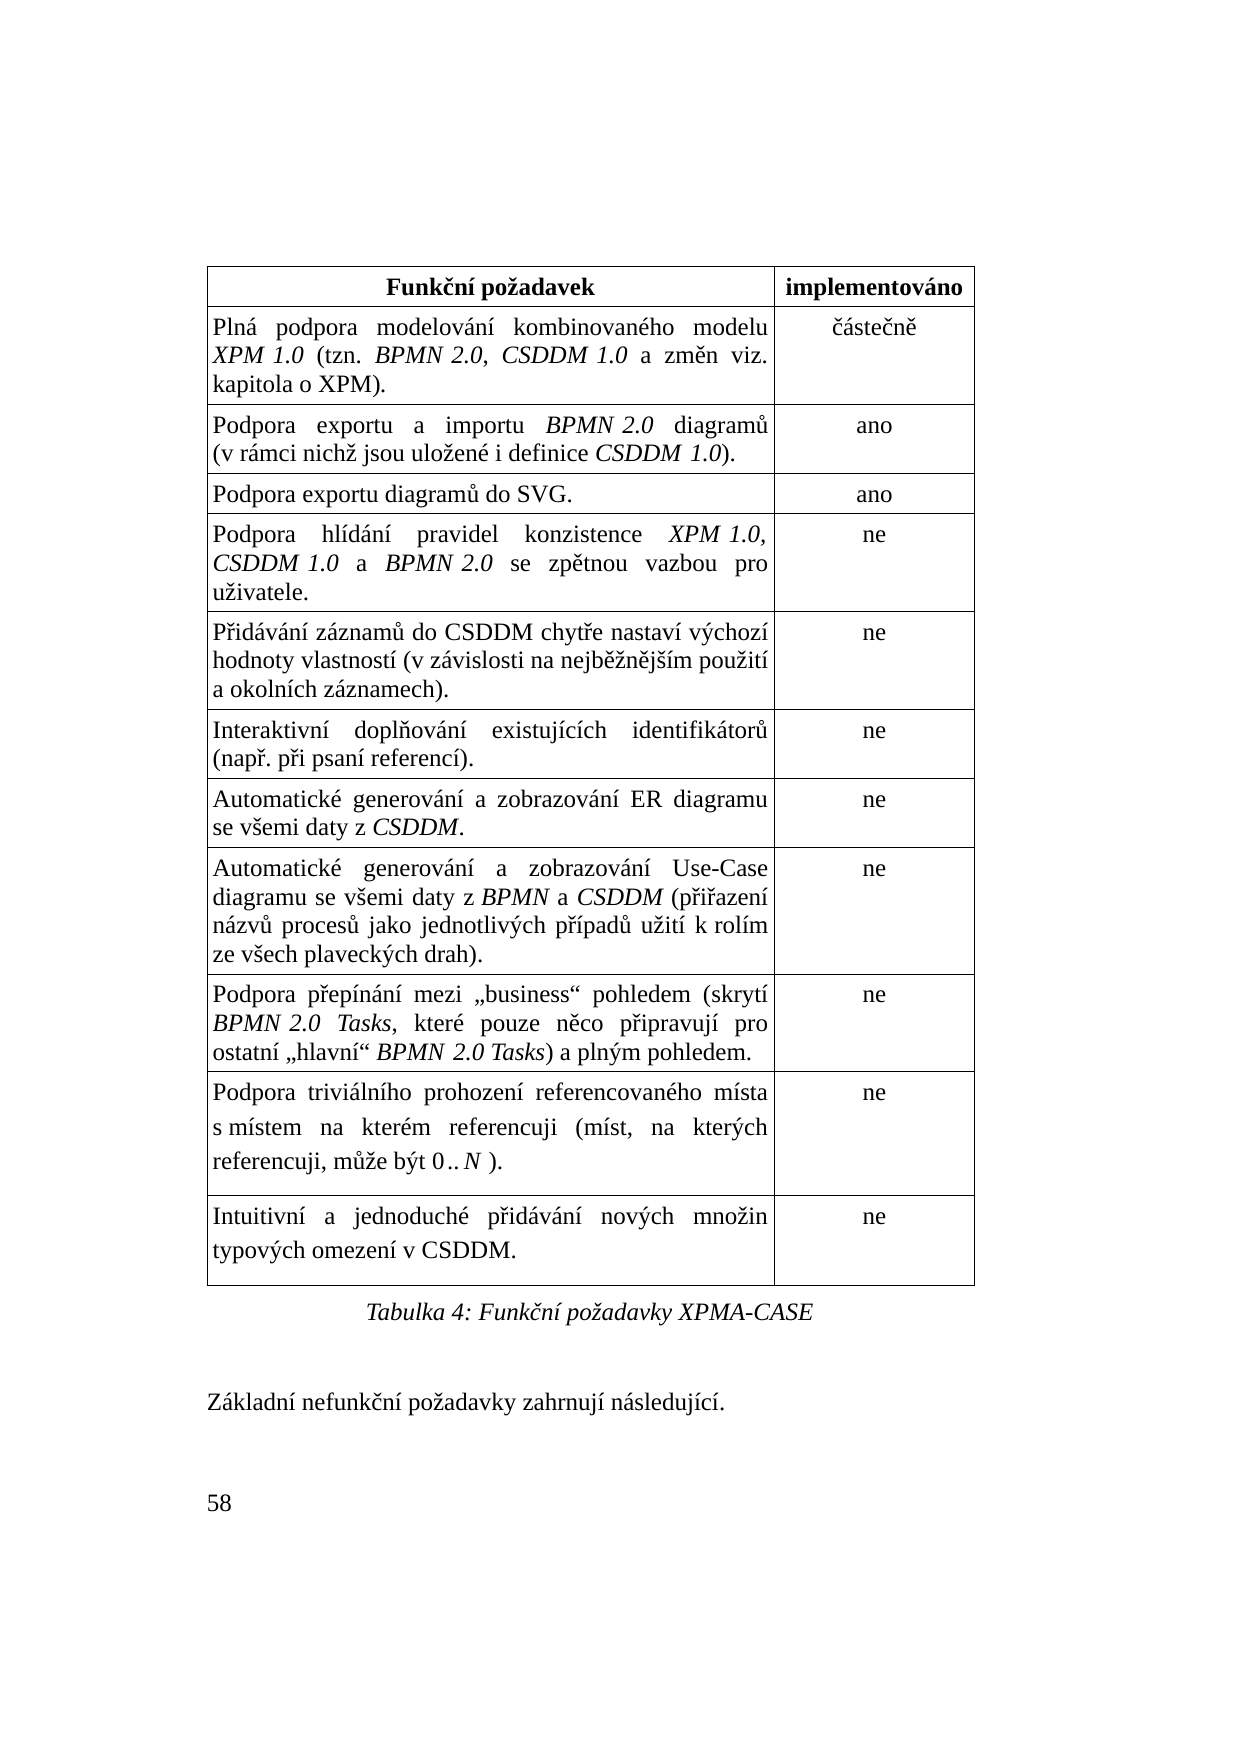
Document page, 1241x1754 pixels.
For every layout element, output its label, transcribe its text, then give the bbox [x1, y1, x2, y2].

table_cell ne [775, 1196, 974, 1284]
subtitle Základní nefunkční požadavky zahrnují následující. [207, 1387, 974, 1416]
table_cell ne [775, 612, 974, 709]
table_cell Podpora přepínání mezi „business“ pohledem (skrytí BPMN 2.0 Tasks, které pouze něco připravují pro ostatní „hlavní“ BPMN 2.0 Tasks) a plným pohledem. [208, 975, 774, 1071]
text Tabulka 4: Funkční požadavky XPMA-CASE [207, 1297, 974, 1326]
table_cell Podpora hlídání pravidel konzistence XPM 1.0, CSDDM 1.0 a BPMN 2.0 se zpětnou vazbou pro uživatele. [208, 514, 774, 611]
table_cell Podpora exportu diagramů do SVG. [208, 474, 774, 513]
table_cell ano [775, 474, 974, 513]
table_cell Plná podpora modelování kombinovaného modelu XPM 1.0 (tzn. BPMN 2.0, CSDDM 1.0 a změn viz. kapitola o XPM). [208, 307, 774, 404]
table_cell ne [775, 710, 974, 778]
table_cell Podpora exportu a importu BPMN 2.0 diagramů (v rámci nichž jsou uložené i definice CSDDM 1.0). [208, 405, 774, 473]
table_cell ne [775, 975, 974, 1071]
table_cell ne [775, 779, 974, 847]
table_cell Automatické generování a zobrazování ER diagramu se všemi daty z CSDDM. [208, 779, 774, 847]
table_cell Přidávání záznamů do CSDDM chytře nastaví výchozí hodnoty vlastností (v závislosti na nejběžnějším použití a okolních záznamech). [208, 612, 774, 709]
table_header Funkční požadavek [208, 267, 774, 306]
table_cell Podpora triviálního prohození referencovaného místa s místem na kterém referencuji (míst, na kterých referencuji, může být). [208, 1072, 774, 1195]
table_cell Interaktivní doplňování existujících identifikátorů (např. při psaní referencí). [208, 710, 774, 778]
table_cell ano [775, 405, 974, 473]
table_cell ne [775, 1072, 974, 1195]
table_cell Automatické generování a zobrazování Use-Case diagramu se všemi daty z BPMN a CSDDM (přiřazení názvů procesů jako jednotlivých případů užití k rolím ze všech plaveckých drah). [208, 848, 774, 973]
table_cell Intuitivní a jednoduché přidávání nových množin typových omezení v CSDDM. [208, 1196, 774, 1284]
table_cell ne [775, 848, 974, 973]
table_header implementováno [775, 267, 974, 306]
table_cell ne [775, 514, 974, 611]
table_cell částečně [775, 307, 974, 404]
